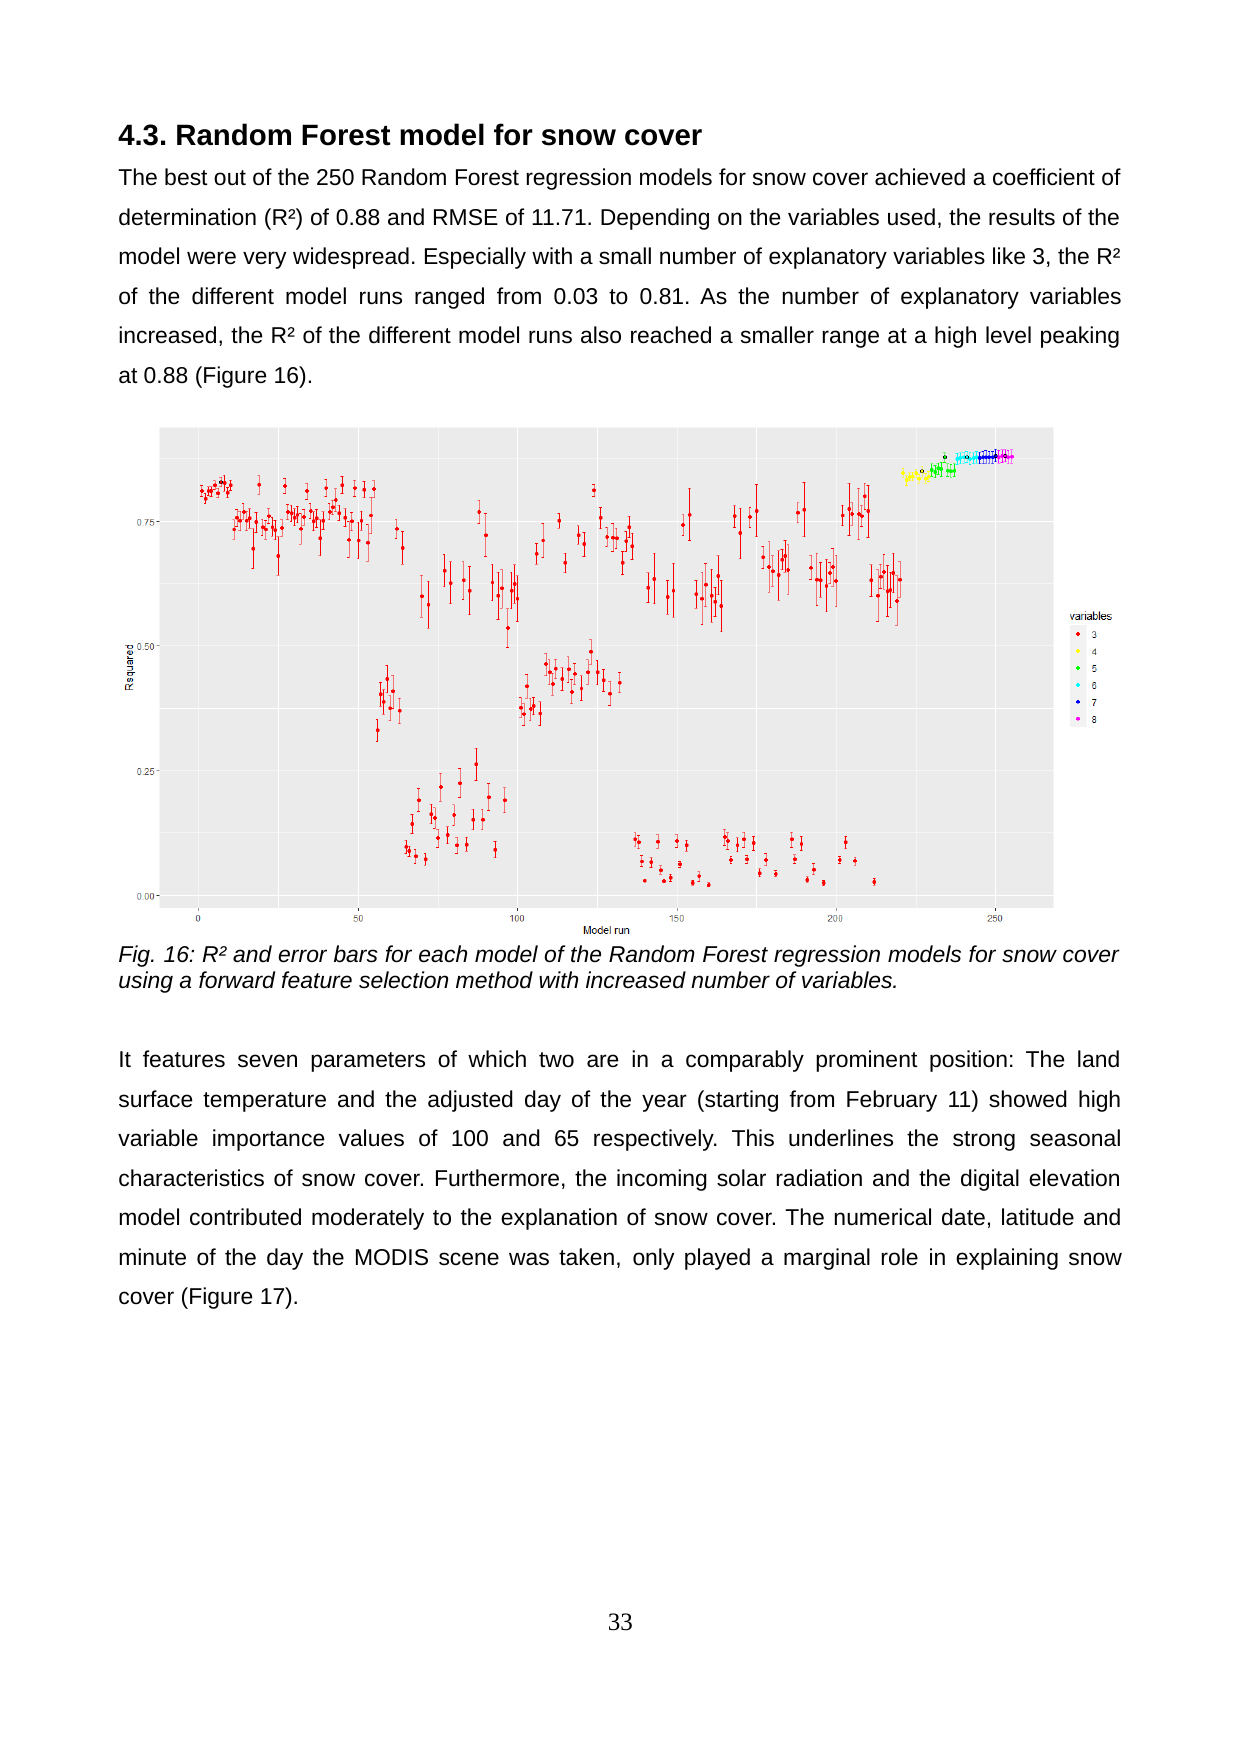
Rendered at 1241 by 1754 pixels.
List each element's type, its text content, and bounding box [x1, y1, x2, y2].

text Fig. 16: R² and error bars for each model of the Random Forest regression models for snow cover using a forward feature selection method with increased number of variables. [118, 941, 1122, 994]
picture [118, 422, 1123, 941]
text The best out of the 250 Random Forest regression models for snow cover achieved a coefficient of determination (R²) of 0.88 and RMSE of 11.71. Depending on the variables used, the results of the model were very widespread. Especially with a small number of explanatory variables like 3, the R² of the different model runs ranged from 0.03 to 0.81. As the number of explanatory variables increased, the R² of the different model runs also reached a smaller range at a high level peaking at 0.88 (Figure 16). [118, 164, 1122, 388]
subtitle 4.3. Random Forest model for snow cover [118, 118, 1122, 152]
text [118, 410, 1122, 422]
text It features seven parameters of which two are in a comparably prominent position: The land surface temperature and the adjusted day of the year (starting from February 11) showed high variable importance values of 100 and 65 respectively. This underlines the strong seasonal characteristics of snow cover. Furthermore, the incoming solar radiation and the digital elevation model contributed moderately to the explanation of snow cover. The numerical date, latitude and minute of the day the MODIS scene was taken, only played a marginal role in explaining snow cover (Figure 17). [118, 994, 1122, 1309]
